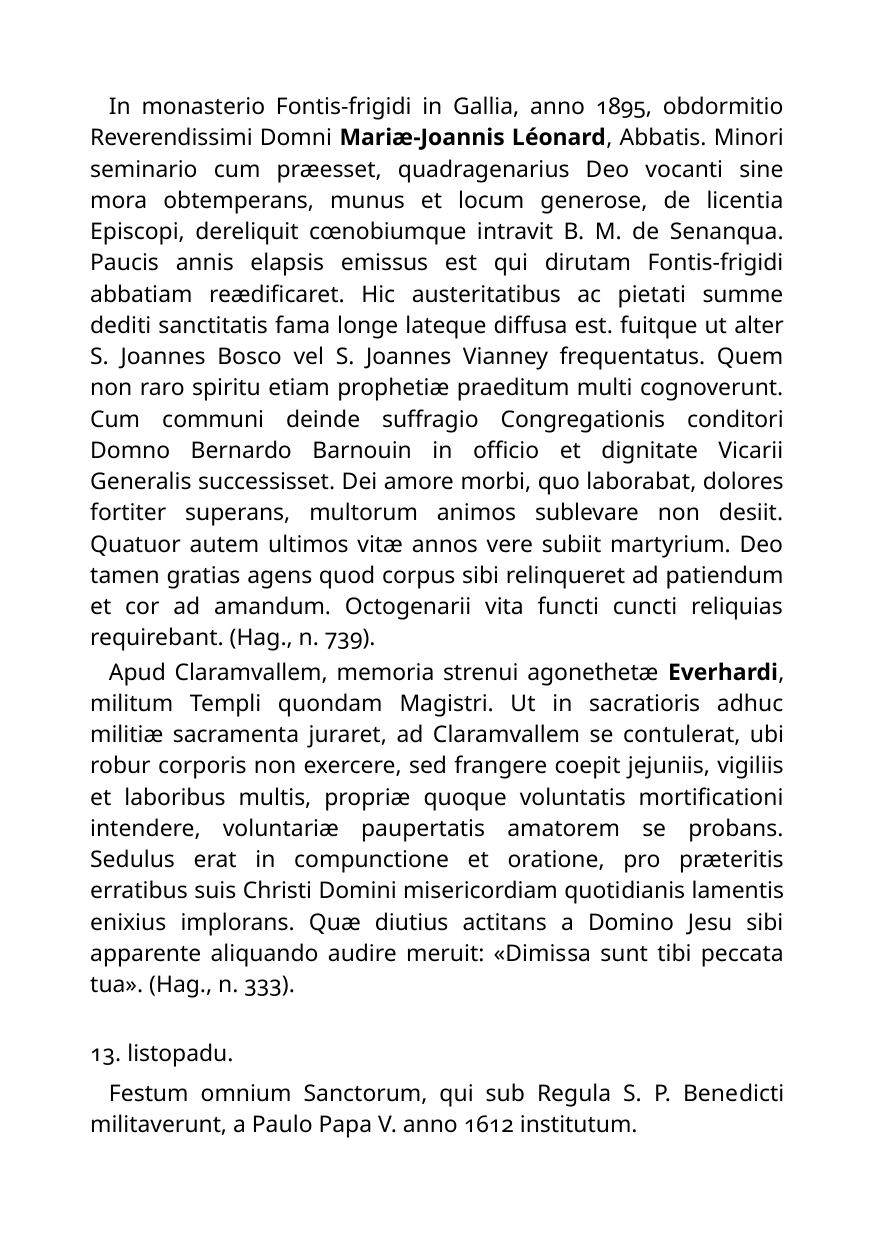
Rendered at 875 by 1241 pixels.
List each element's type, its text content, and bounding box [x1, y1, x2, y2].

text Festum omnium Sanctorum, qui sub Regula S. P. Bene­dicti militaverunt, a Paulo Papa V. anno 1612 institutum. [90, 1077, 784, 1139]
text Apud Claramvallem, memoria strenui agonethetæ Everhardi, militum Templi quondam Magistri. Ut in sacratioris adhuc militiæ sacramenta juraret, ad Claramvallem se con­tulerat, ubi robur corporis non exercere, sed frangere coepit jejuniis, vigiliis et laboribus multis, propriæ quoque voluntatis mortificationi intendere, voluntariæ paupertatis amatorem se probans. Sedulus erat in compunctione et oratione, pro præteritis erratibus suis Christi Domini misericordiam quoti­dianis lamentis enixius implorans. Quæ diutius actitans a Domino Jesu sibi apparente aliquando audire meruit: «Dimis­sa sunt tibi peccata tua». (Hag., n. 333). [90, 656, 784, 999]
text In monasterio Fontis-frigidi in Gallia, anno 1895, obdormitio Reverendissimi Domni Mariæ-Joannis Léonard, Abbatis. Minori seminario cum præesset, quadragenarius Deo vocanti sine mora obtemperans, munus et locum generose, de licentia Episcopi, dereliquit cœnobiumque intravit B. M. de Senanqua. Paucis annis elapsis emissus est qui dirutam Fontis-frigidi abbatiam reædificaret. Hic austeritatibus ac pietati summe dediti sanctitatis fama longe lateque diffusa est. fuitque ut alter S. Joannes Bosco vel S. Joannes Vianney frequentatus. Quem non raro spiritu etiam prophetiæ praeditum multi cognoverunt. Cum communi deinde suffragio Congregationis conditori Domno Bernardo Barnouin in officio et dignitate Vicarii Generalis successisset. Dei amore morbi, quo laborabat, dolores fortiter superans, multorum animos sublevare non desiit. Quatuor autem ultimos vitæ annos vere subiit martyrium. Deo tamen gratias agens quod corpus sibi relinqueret ad patiendum et cor ad amandum. Octogenarii vita functi cuncti reliquias requirebant. (Hag., n. 739). [90, 90, 784, 652]
text 13. listopadu. [90, 1037, 784, 1068]
